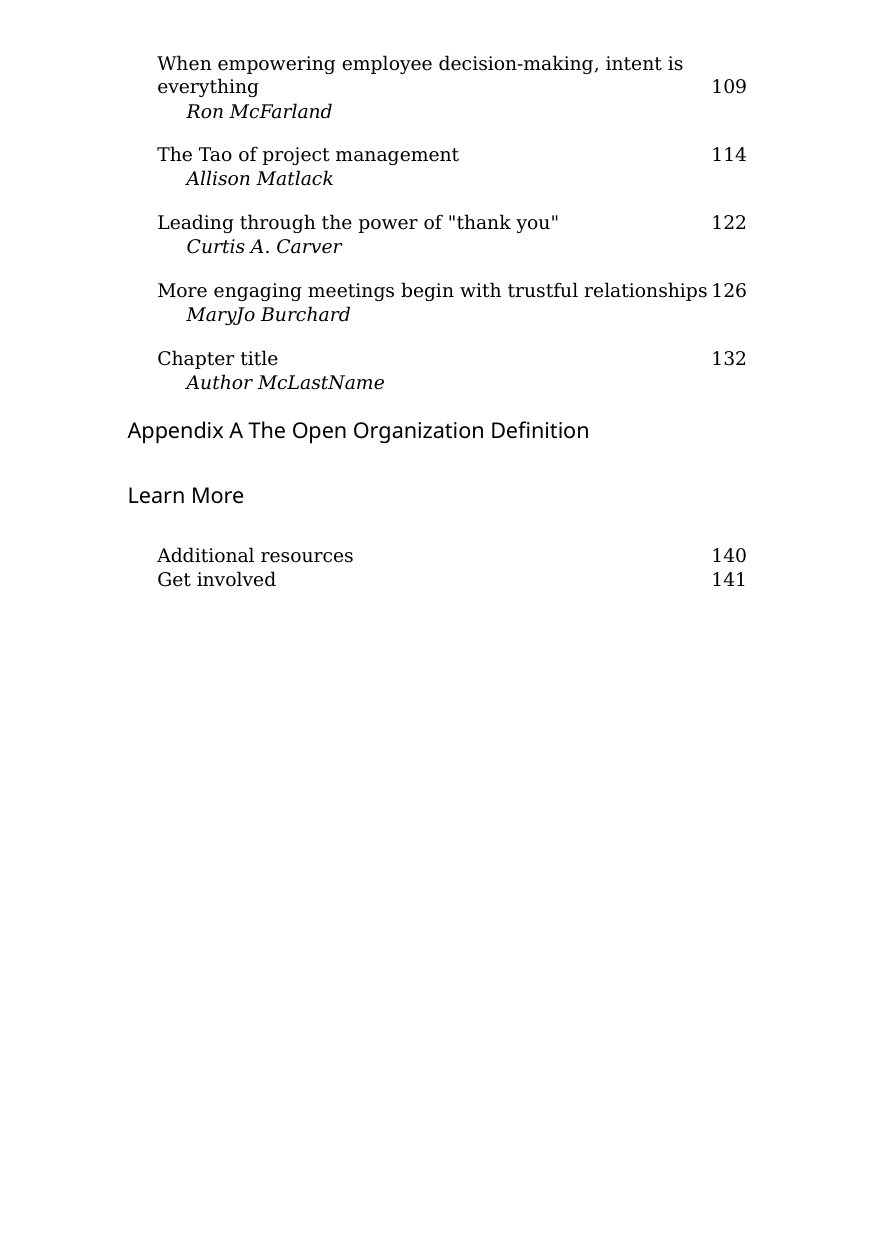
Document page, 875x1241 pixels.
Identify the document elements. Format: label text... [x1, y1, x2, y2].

text Author McLastName [186, 372, 747, 416]
text The Tao of project management 114 [157, 144, 747, 166]
text More engaging meetings begin with trustful relationships 126 [157, 280, 747, 302]
text When empowering employee decision-making, intent is everything 109 [157, 52, 747, 98]
text Leading through the power of "thank you" 122 [157, 212, 747, 234]
text Get involved 141 [157, 569, 747, 591]
text Additional resources 140 [157, 545, 747, 567]
text Allison Matlack [186, 168, 747, 212]
text Appendix A The Open Organization Definition [127, 416, 747, 477]
text Learn More [127, 480, 747, 542]
text MaryJo Burchard [186, 304, 747, 348]
text Chapter title 132 [157, 348, 747, 370]
text Ron McFarland [186, 101, 747, 144]
text Curtis A. Carver [186, 236, 747, 280]
